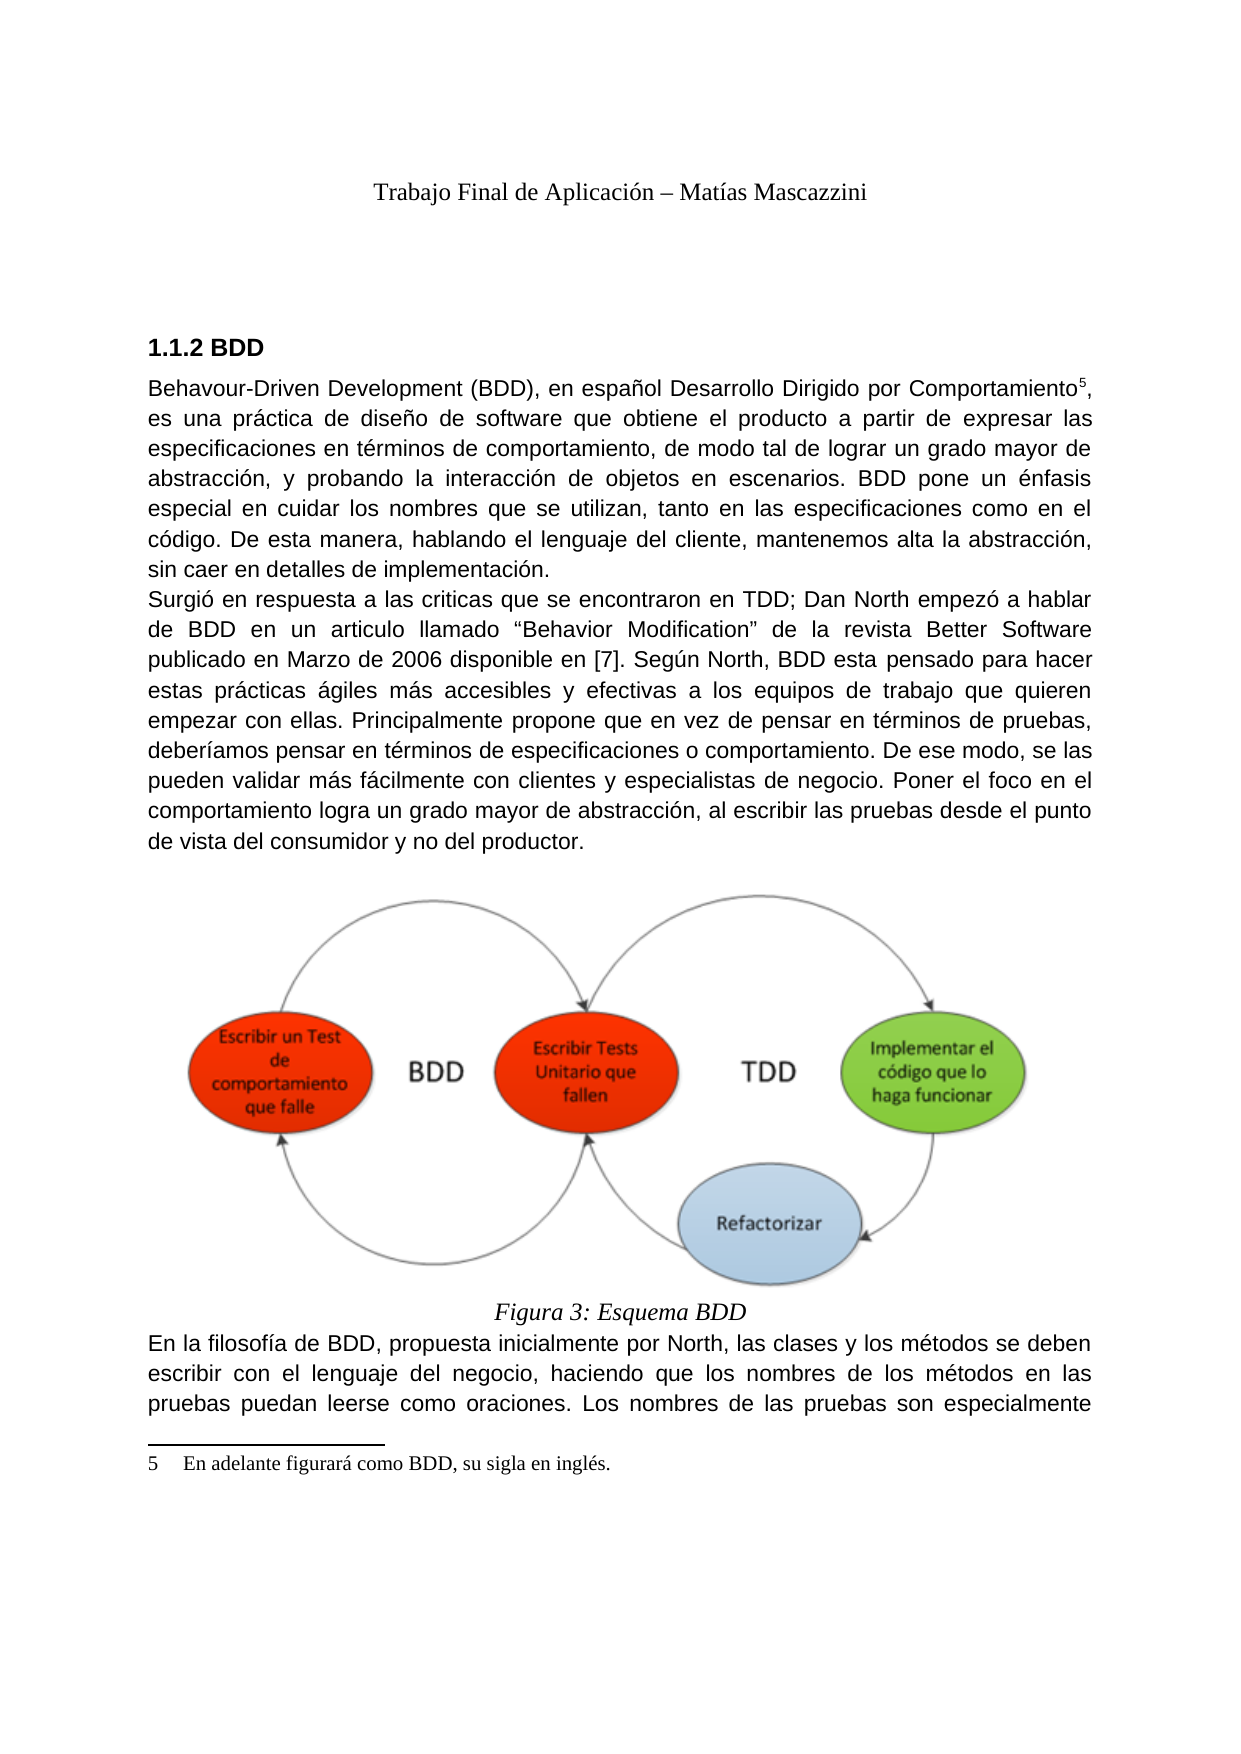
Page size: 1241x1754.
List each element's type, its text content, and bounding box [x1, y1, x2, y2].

subtitle 1.1.2 BDD [148, 333, 1093, 362]
text En la filosofía de BDD, propuesta inicialmente por North, las clases y los métodos se deben escribir con el lenguaje del negocio, haciendo que los nombres de los métodos en las pruebas puedan leerse como oraciones. Los nombres de las pruebas son especialmente [148, 858, 1093, 1416]
text Figura 3: Esquema BDD [150, 1297, 1091, 1326]
text Behavour-Driven Development (BDD), en español Desarrollo Dirigido por Comportamiento, es una práctica de diseño de software que obtiene el producto a partir de expresar las especificaciones en términos de comportamiento, de modo tal de lograr un grado mayor de abstracción, y probando la interacción de objetos en escenarios. BDD pone un énfasis especial en cuidar los nombres que se utilizan, tanto en las especificaciones como en el código. De esta manera, hablando el lenguaje del cliente, mantenemos alta la abstracción, sin caer en detalles de implementación. [148, 374, 1093, 582]
picture [149, 870, 1091, 1297]
text En adelante figurará como BDD, su sigla en inglés. [148, 1451, 1093, 1475]
text Surgió en respuesta a las criticas que se encontraron en TDD; Dan North empezó a hablar de BDD en un articulo llamado “Behavior Modification” de la revista Better Software publicado en Marzo de 2006 disponible en [7]. Según North, BDD esta pensado para hacer estas prácticas ágiles más accesibles y efectivas a los equipos de trabajo que quieren empezar con ellas. Principalmente propone que en vez de pensar en términos de pruebas, deberíamos pensar en términos de especificaciones o comportamiento. De ese modo, se las pueden validar más fácilmente con clientes y especialistas de negocio. Poner el foco en el comportamiento logra un grado mayor de abstracción, al escribir las pruebas desde el punto de vista del consumidor y no del productor. [148, 586, 1093, 854]
